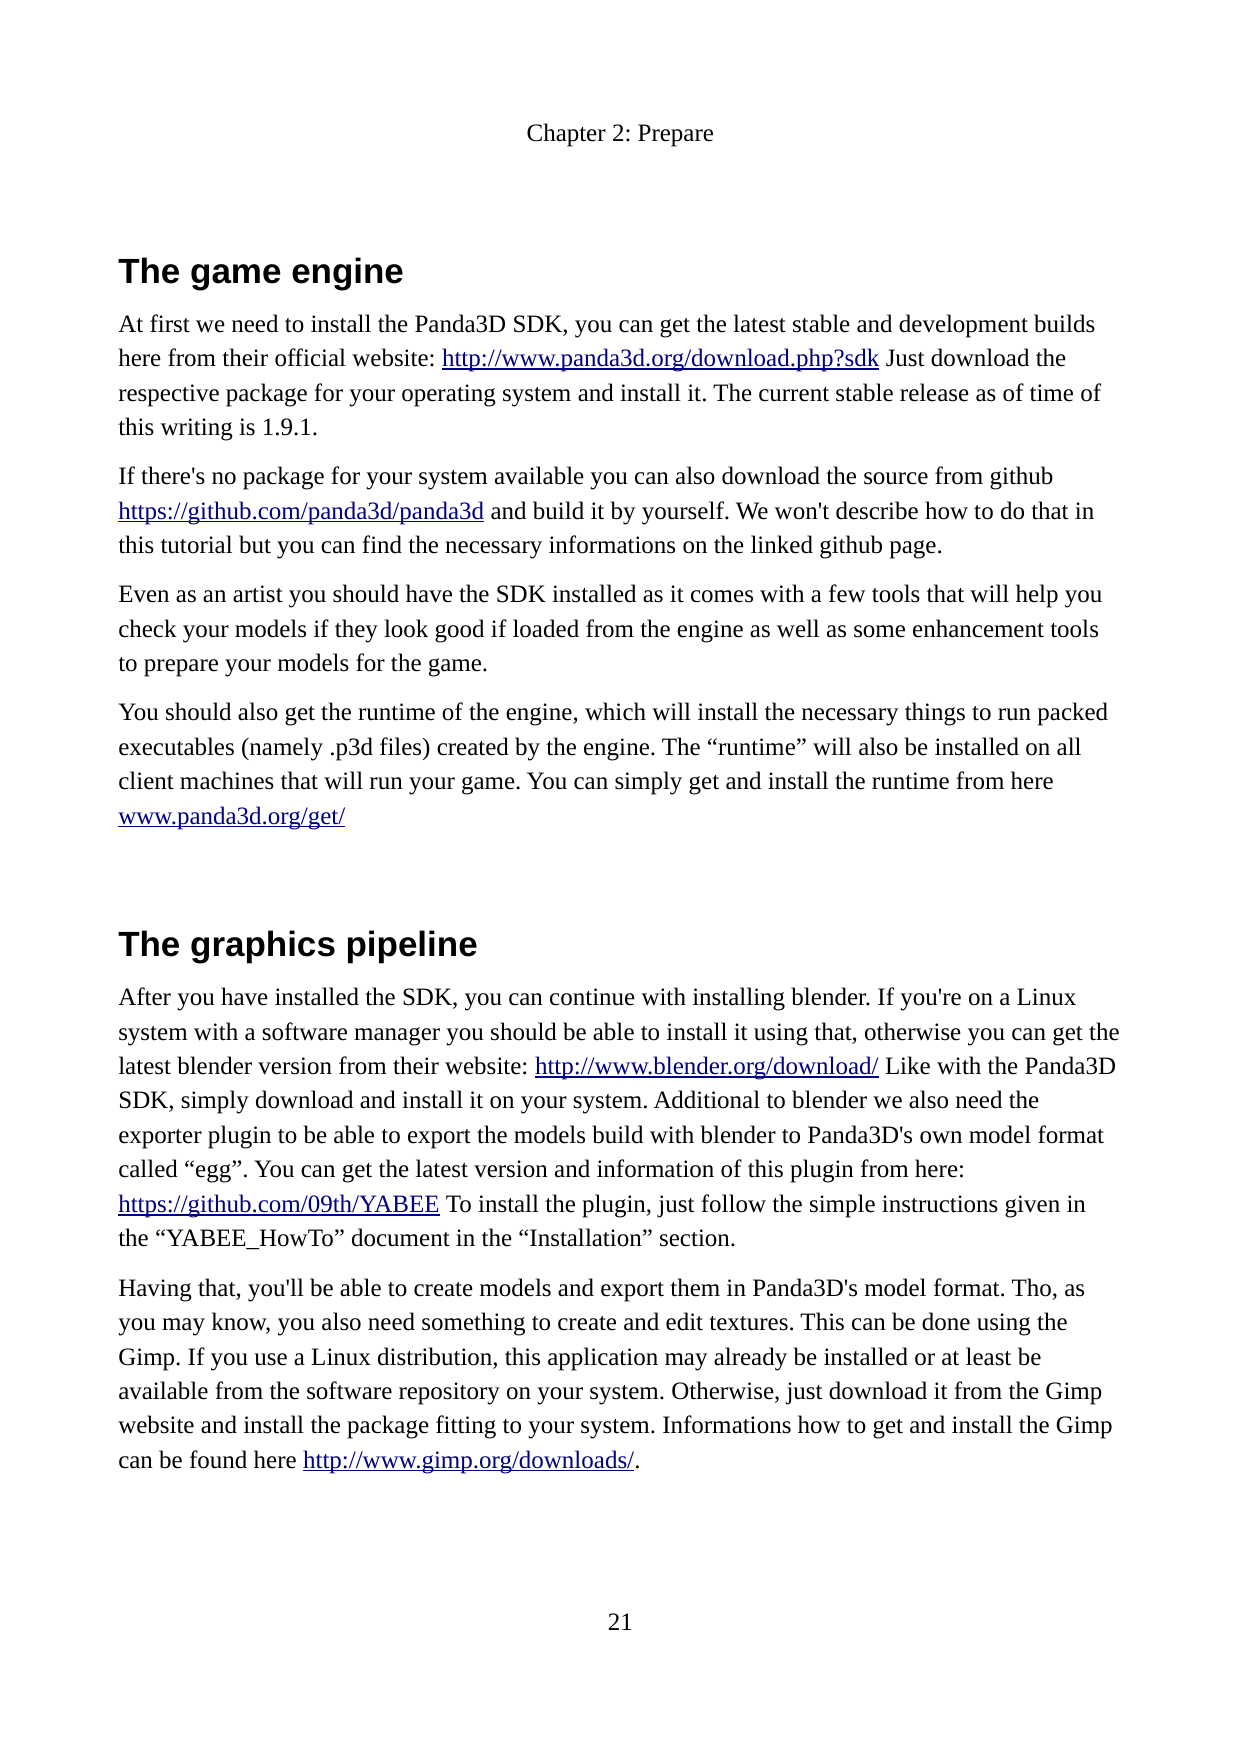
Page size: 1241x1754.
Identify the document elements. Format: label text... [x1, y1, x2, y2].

text Having that, you'll be able to create models and export them in Panda3D's model format. Tho, as you may know, you also need something to create and edit textures. This can be done using the Gimp. If you use a Linux distribution, this application may already be installed or at least be available from the software repository on your system. Otherwise, just download it from the Gimp website and install the package fitting to your system. Informations how to get and install the Gimp can be found here http://www.gimp.org/downloads/. [118, 1273, 1122, 1474]
text If there's no package for your system available you can also download the source from github https://github.com/panda3d/panda3d and build it by yourself. We won't describe how to do that in this tutorial but you can find the necessary informations on the linked github page. [118, 461, 1122, 559]
subtitle The graphics pipeline [118, 924, 1122, 964]
subtitle The game engine [118, 250, 1122, 290]
text After you have installed the SDK, you can continue with installing blender. If you're on a Linux system with a software manager you should be able to install it using that, otherwise you can get the latest blender version from their website: http://www.blender.org/download/ Like with the Panda3D SDK, simply download and install it on your system. Additional to blender we also need the exporter plugin to be able to export the models build with blender to Panda3D's own model format called “egg”. You can get the latest version and information of this plugin from here: https://github.com/09th/YABEE To install the plugin, just follow the simple instructions given in the “YABEE_HowTo” document in the “Installation” section. [118, 982, 1122, 1252]
text Even as an artist you should have the SDK installed as it comes with a few tools that will help you check your models if they look good if loaded from the engine as well as some enhancement tools to prepare your models for the game. [118, 579, 1122, 677]
text You should also get the runtime of the engine, which will install the necessary things to run packed executables (namely .p3d files) created by the engine. The “runtime” will also be installed on all client machines that will run your game. You can simply get and install the runtime from here www.panda3d.org/get/ [118, 697, 1122, 829]
text At first we need to install the Panda3D SDK, you can get the latest stable and development builds here from their official website: http://www.panda3d.org/download.php?sdk Just download the respective package for your operating system and install it. The current stable release as of time of this writing is 1.9.1. [118, 309, 1122, 441]
